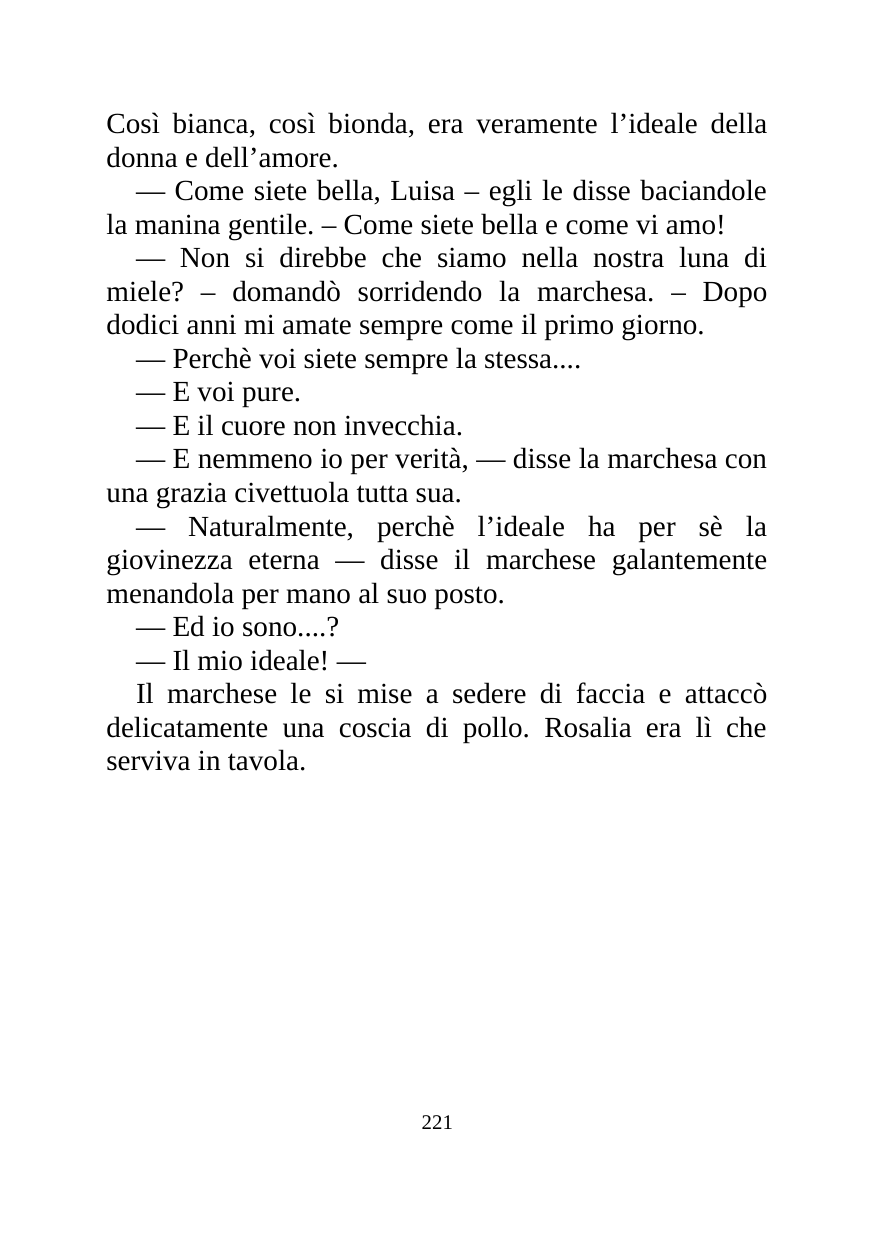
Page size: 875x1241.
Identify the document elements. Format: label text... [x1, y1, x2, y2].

text Così bianca, così bionda, era veramente l’ideale della donna e dell’amore. [106, 106, 768, 173]
text — Ed io sono....? [106, 609, 768, 643]
text — E voi pure. [106, 374, 768, 408]
text — Naturalmente, perchè l’ideale ha per sè la giovinezza eterna — disse il marchese galantemente menandola per mano al suo posto. [106, 509, 768, 609]
text — Come siete bella, Luisa – egli le disse baciandole la manina gentile. – Come siete bella e come vi amo! [106, 173, 768, 240]
text — E nemmeno io per verità, — disse la marchesa con una grazia civettuola tutta sua. [106, 442, 768, 509]
text — Non si direbbe che siamo nella nostra luna di miele? – domandò sorridendo la marchesa. – Dopo dodici anni mi amate sempre come il primo giorno. [106, 240, 768, 341]
text Il marchese le si mise a sedere di faccia e attaccò delicatamente una coscia di pollo. Rosalia era lì che serviva in tavola. [106, 676, 768, 777]
text — Il mio ideale! — [106, 643, 768, 676]
text — E il cuore non invecchia. [106, 408, 768, 442]
text — Perchè voi siete sempre la stessa.... [106, 341, 768, 374]
